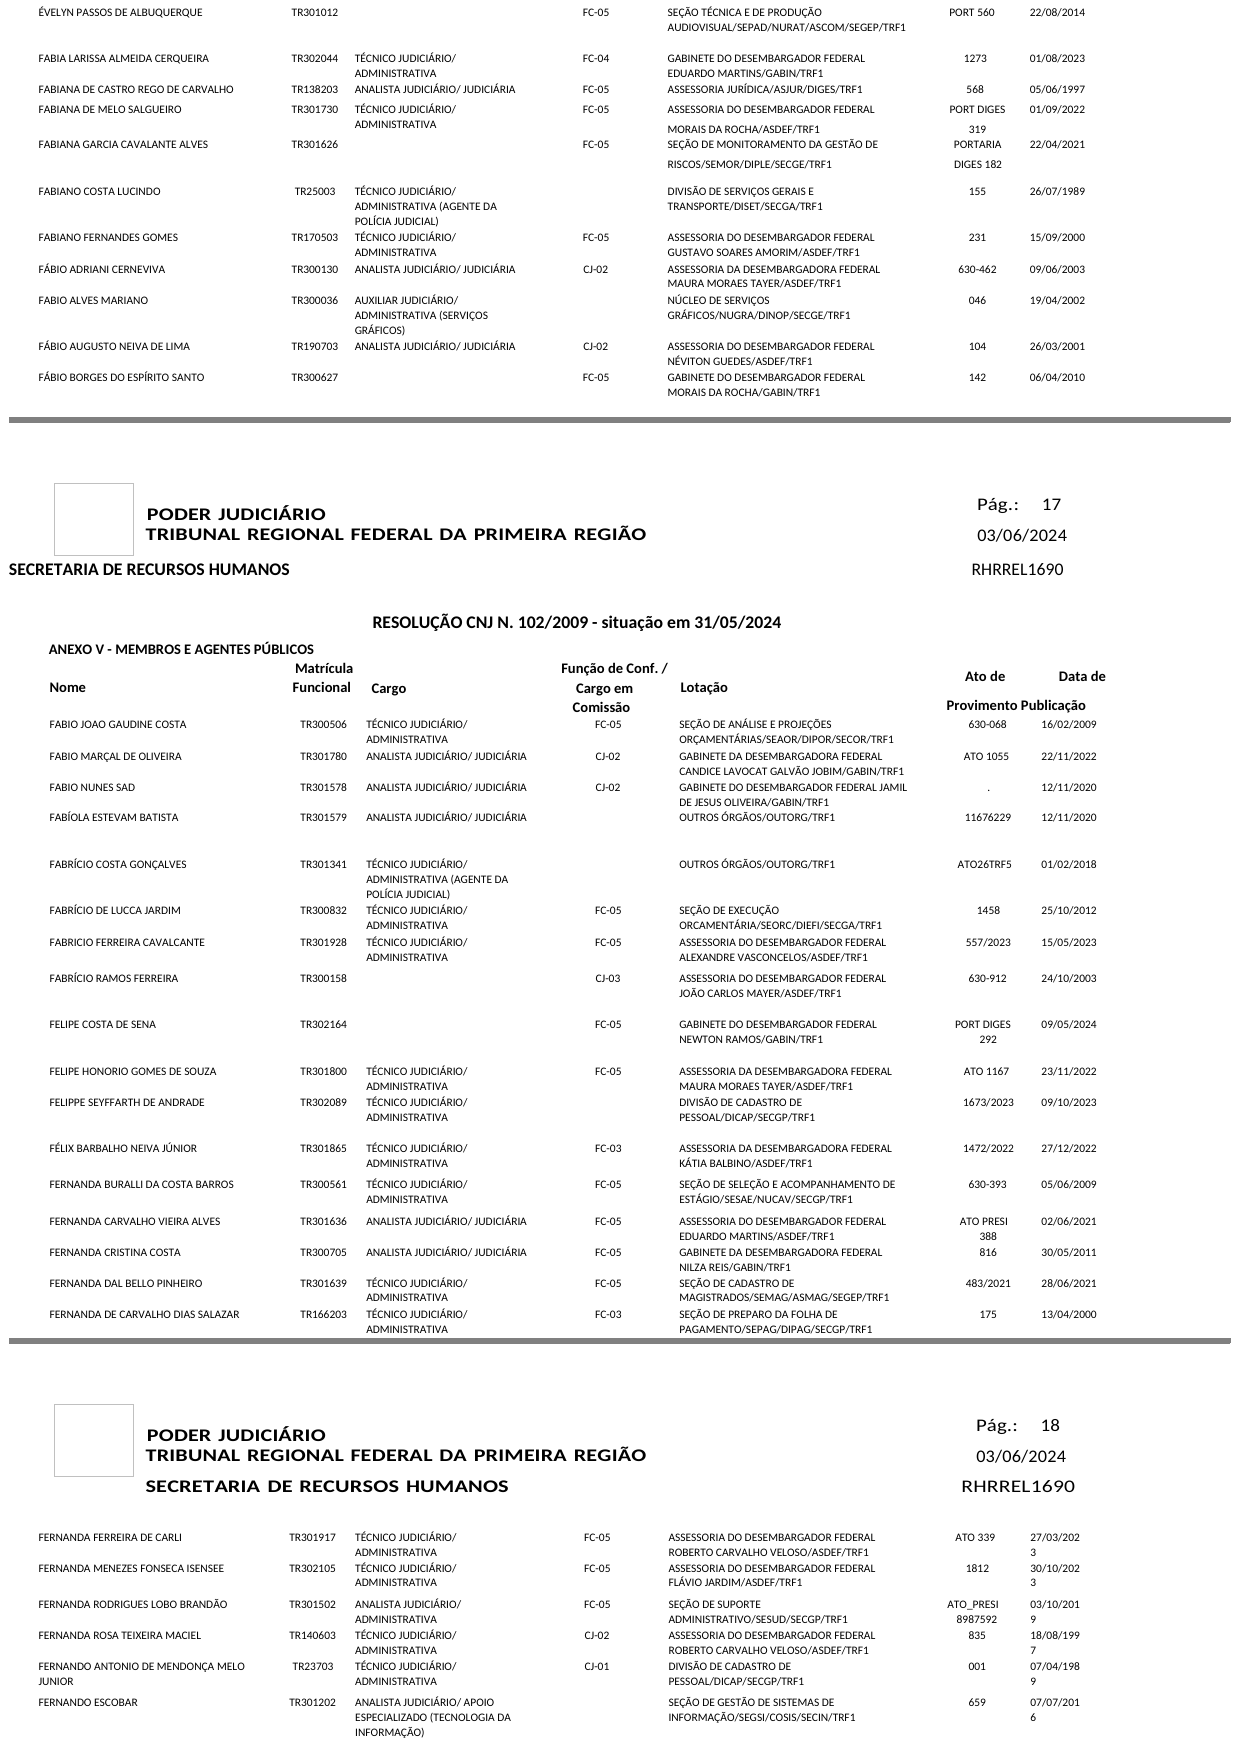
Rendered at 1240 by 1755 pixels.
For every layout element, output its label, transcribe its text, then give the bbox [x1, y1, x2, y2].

table_cell FC-05 [584, 1597, 668, 1628]
table_cell ANALISTA JUDICIÁRIO/ JUDICIÁRIA [366, 1214, 572, 1245]
table_cell FÉLIX BARBALHO NEIVA JÚNIOR [49, 1142, 292, 1178]
table_cell FABRICIO FERREIRA CAVALCANTE [49, 935, 292, 971]
table_cell FABRÍCIO RAMOS FERREIRA [49, 971, 292, 1017]
table_cell ASSESSORIA DO DESEMBARGADOR FEDERAL EDUARDO MARTINS/ASDEF/TRF1 [679, 1214, 946, 1245]
table_header TÉCNICO JUDICIÁRIO/ ADMINISTRATIVA [355, 1530, 584, 1561]
table_cell 1472/2022 [946, 1142, 1041, 1178]
table_cell ASSESSORIA DO DESEMBARGADOR FEDERAL ROBERTO CARVALHO VELOSO/ASDEF/TRF1 [668, 1628, 944, 1659]
table_cell GABINETE DA DESEMBARGADORA FEDERAL CANDICE LAVOCAT GALVÃO JOBIM/GABIN/TRF1 [679, 749, 946, 780]
table_cell TR301202 [289, 1696, 355, 1742]
table_cell 1812 [944, 1561, 1030, 1597]
table_cell ATO_PRESI 8987592 [944, 1597, 1030, 1628]
table_cell FERNANDO ANTONIO DE MENDONÇA MELO JUNIOR [38, 1660, 289, 1696]
table_cell TR300158 [293, 971, 366, 1017]
table_cell DIVISÃO DE CADASTRO DE PESSOAL/DICAP/SECGP/TRF1 [679, 1095, 946, 1142]
table_cell FERNANDA CARVALHO VIEIRA ALVES [49, 1214, 292, 1245]
table_cell AUXILIAR JUDICIÁRIO/ ADMINISTRATIVA (SERVIÇOS GRÁFICOS) [355, 293, 583, 339]
table_cell 659 [944, 1696, 1030, 1742]
table_cell TÉCNICO JUDICIÁRIO/ ADMINISTRATIVA [366, 1142, 572, 1178]
table_cell DIVISÃO DE CADASTRO DE PESSOAL/DICAP/SECGP/TRF1 [668, 1660, 944, 1696]
table_cell TR300705 [293, 1245, 366, 1276]
table_cell [584, 1696, 668, 1742]
table_cell CJ-02 [573, 749, 679, 780]
table_cell TR301502 [289, 1597, 355, 1628]
table_cell TÉCNICO JUDICIÁRIO/ ADMINISTRATIVA [366, 1307, 572, 1338]
table_cell ÉVELYN PASSOS DE ALBUQUERQUE TR301012 [38, 5, 354, 51]
table_cell TR301579 [293, 811, 366, 857]
table_cell FELIPE HONORIO GOMES DE SOUZA [49, 1064, 292, 1095]
table_cell TÉCNICO JUDICIÁRIO/ ADMINISTRATIVA [355, 231, 583, 262]
table_cell 27/12/2022 [1041, 1142, 1106, 1178]
table_cell 30/10/2023 [1030, 1561, 1085, 1597]
table_cell 816 [946, 1245, 1041, 1276]
table_cell FABRÍCIO COSTA GONÇALVES [49, 857, 292, 904]
table_cell FABIANA DE CASTRO REGO DE CARVALHO TR138203 [38, 83, 354, 102]
table_cell FABÍOLA ESTEVAM BATISTA [49, 811, 292, 857]
table_cell 25/10/2012 [1041, 904, 1106, 935]
table_cell ATO 1167 [946, 1064, 1041, 1095]
table_header Função de Conf. / [366, 659, 679, 679]
table_cell FÁBIO ADRIANI CERNEVIVA TR300130 [38, 262, 354, 293]
table_header Nome [49, 659, 292, 717]
table_cell ANALISTA JUDICIÁRIO/ JUDICIÁRIA [366, 1245, 572, 1276]
table_cell [573, 1095, 679, 1142]
table_cell [366, 1018, 572, 1064]
table_cell ASSESSORIA DO DESEMBARGADOR FEDERAL FLÁVIO JARDIM/ASDEF/TRF1 [668, 1561, 944, 1597]
table_cell DIVISÃO DE SERVIÇOS GERAIS E 155 TRANSPORTE/DISET/SECGA/TRF1 [668, 184, 1029, 231]
table_cell CJ-02 [584, 1628, 668, 1659]
table_cell CJ-02 [573, 780, 679, 811]
table_cell ASSESSORIA JURÍDICA/ASJUR/DIGES/TRF1 [668, 83, 940, 102]
table_cell FERNANDA CRISTINA COSTA [49, 1245, 292, 1276]
table_cell ASSESSORIA DO DESEMBARGADOR FEDERAL JOÃO CARLOS MAYER/ASDEF/TRF1 [679, 971, 946, 1017]
table_cell CJ-01 [584, 1660, 668, 1696]
table_cell 18/08/1997 [1030, 1628, 1085, 1659]
table_cell FC-05 [573, 904, 679, 935]
table_cell FELIPPE SEYFFARTH DE ANDRADE [49, 1095, 292, 1142]
table_cell TÉCNICO JUDICIÁRIO/ ADMINISTRATIVA (AGENTE DA POLÍCIA JUDICIAL) [366, 857, 572, 904]
table_cell FABIANA DE MELO SALGUEIRO TR301730 [38, 102, 354, 138]
table_cell 630-068 [946, 718, 1041, 749]
table_cell [583, 293, 667, 339]
table_cell 11676229 [946, 811, 1041, 857]
table_cell FERNANDA DAL BELLO PINHEIRO [49, 1276, 292, 1307]
table_cell TÉCNICO JUDICIÁRIO/ ADMINISTRATIVA [366, 1095, 572, 1142]
table_cell FC-05 [573, 718, 679, 749]
table_cell FC-05 [583, 231, 667, 262]
table_cell SEÇÃO TÉCNICA E DE PRODUÇÃO AUDIOVISUAL/SEPAD/NURAT/ASCOM/SEGEP/TRF1 [668, 5, 940, 51]
table_cell FC-05 [583, 102, 667, 138]
table_cell 22/11/2022 [1041, 749, 1106, 780]
table_cell GABINETE DO DESEMBARGADOR FEDERAL JAMIL DE JESUS OLIVEIRA/GABIN/TRF1 [679, 780, 946, 811]
table_cell FERNANDA RODRIGUES LOBO BRANDÃO [38, 1597, 289, 1628]
table_cell TR166203 [293, 1307, 366, 1338]
table_cell SEÇÃO DE EXECUÇÃO ORCAMENTÁRIA/SEORC/DIEFI/SECGA/TRF1 [679, 904, 946, 935]
table_cell TR23703 [289, 1660, 355, 1696]
table_cell FC-05 [573, 1276, 679, 1307]
table_cell 23/11/2022 [1041, 1064, 1106, 1095]
table_cell SEÇÃO DE ANÁLISE E PROJEÇÕES ORÇAMENTÁRIAS/SEAOR/DIPOR/SECOR/TRF1 [679, 718, 946, 749]
table_cell [355, 5, 583, 51]
table_cell ANALISTA JUDICIÁRIO/ JUDICIÁRIA [355, 83, 583, 102]
table_cell 05/06/2009 [1041, 1178, 1106, 1214]
table_cell TR300832 [293, 904, 366, 935]
table_cell ASSESSORIA DO DESEMBARGADOR FEDERAL 104 NÉVITON GUEDES/ASDEF/TRF1 [668, 340, 1029, 370]
table_cell CJ-02 [583, 262, 667, 293]
table_cell FC-05 [573, 1064, 679, 1095]
table_cell GABINETE DO DESEMBARGADOR FEDERAL EDUARDO MARTINS/GABIN/TRF1 [668, 51, 940, 83]
table_cell 12/11/2020 [1041, 780, 1106, 811]
table_cell SEÇÃO DE CADASTRO DE MAGISTRADOS/SEMAG/ASMAG/SEGEP/TRF1 [679, 1276, 946, 1307]
table_cell 09/05/2024 [1041, 1018, 1106, 1064]
table_cell TÉCNICO JUDICIÁRIO/ ADMINISTRATIVA [366, 1178, 572, 1214]
table_cell 01/09/2022 [1030, 102, 1086, 138]
table_cell FC-05 [584, 1561, 668, 1597]
table_cell ANALISTA JUDICIÁRIO/ JUDICIÁRIA [366, 749, 572, 780]
table_header TR301917 [289, 1530, 355, 1561]
table_cell 03/10/2019 [1030, 1597, 1085, 1628]
table_header 27/03/2023 [1030, 1530, 1085, 1561]
table_cell 28/06/2021 [1041, 1276, 1106, 1307]
table_cell TR301639 [293, 1276, 366, 1307]
table_cell 24/10/2003 [1041, 971, 1106, 1017]
table_cell TÉCNICO JUDICIÁRIO/ ADMINISTRATIVA [366, 935, 572, 971]
table_cell GABINETE DO DESEMBARGADOR FEDERAL 142 MORAIS DA ROCHA/GABIN/TRF1 [668, 370, 1029, 417]
table_cell FABIANO FERNANDES GOMES TR170503 [38, 231, 354, 262]
table_cell [573, 811, 679, 857]
table_cell SEÇÃO DE GESTÃO DE SISTEMAS DE INFORMAÇÃO/SEGSI/COSIS/SECIN/TRF1 [668, 1696, 944, 1742]
table_cell FERNANDA BURALLI DA COSTA BARROS [49, 1178, 292, 1214]
table_cell 1673/2023 [946, 1095, 1041, 1142]
table_cell TÉCNICO JUDICIÁRIO/ ADMINISTRATIVA [355, 51, 583, 83]
table_cell TR140603 [289, 1628, 355, 1659]
table_cell FC-05 [573, 1245, 679, 1276]
table_cell 09/06/2003 [1030, 262, 1086, 293]
table_cell 1273 [940, 51, 1029, 83]
table_cell FÁBIO AUGUSTO NEIVA DE LIMA TR190703 [38, 340, 354, 370]
table_cell FABIA LARISSA ALMEIDA CERQUEIRA TR302044 [38, 51, 354, 83]
text RESOLUÇÃO CNJ N. 102/2009 - situação em 31/05/2024 [58, 611, 1095, 633]
table_cell 12/11/2020 [1041, 811, 1106, 857]
table_cell ATO26TRF5 [946, 857, 1041, 904]
table_cell TR301780 [293, 749, 366, 780]
table_cell ANALISTA JUDICIÁRIO/ JUDICIÁRIA [355, 262, 583, 293]
table_cell 02/06/2021 [1041, 1214, 1106, 1245]
table_cell [583, 184, 667, 231]
table_cell SEÇÃO DE SELEÇÃO E ACOMPANHAMENTO DE ESTÁGIO/SESAE/NUCAV/SECGP/TRF1 [679, 1178, 946, 1214]
table_cell FABIANO COSTA LUCINDO TR25003 [38, 184, 354, 231]
table_cell PORT DIGES 292 [946, 1018, 1041, 1064]
table_header Matrícula Funcional [293, 659, 366, 717]
table_cell ATO PRESI 388 [946, 1214, 1041, 1245]
table_cell TR301341 [293, 857, 366, 904]
table_cell 05/06/1997 [1030, 83, 1086, 102]
table_cell TR301578 [293, 780, 366, 811]
table_cell . [946, 780, 1041, 811]
table_cell 630-393 [946, 1178, 1041, 1214]
table_cell FC-03 [573, 1307, 679, 1338]
table_cell 568 [940, 83, 1029, 102]
table_cell TÉCNICO JUDICIÁRIO/ ADMINISTRATIVA [355, 1660, 584, 1696]
table_cell FC-05 [573, 1214, 679, 1245]
table_cell 1458 [946, 904, 1041, 935]
table_cell FC-05 [583, 138, 667, 184]
table_cell TR302164 [293, 1018, 366, 1064]
table_cell ANALISTA JUDICIÁRIO/ ADMINISTRATIVA [355, 1597, 584, 1628]
table_cell 30/05/2011 [1041, 1245, 1106, 1276]
table_cell 26/07/1989 [1030, 184, 1086, 231]
table_cell TR300506 [293, 718, 366, 749]
table_cell FC-05 [583, 5, 667, 51]
table_cell TR301636 [293, 1214, 366, 1245]
table_cell FERNANDA ROSA TEIXEIRA MACIEL [38, 1628, 289, 1659]
table_cell [573, 857, 679, 904]
table_cell TR301800 [293, 1064, 366, 1095]
table_cell 13/04/2000 [1041, 1307, 1106, 1338]
table_header Ato de Data de Provimento Publicação [946, 659, 1106, 717]
subtitle ANEXO V - MEMBROS E AGENTES PÚBLICOS [49, 640, 1107, 658]
table_cell TÉCNICO JUDICIÁRIO/ ADMINISTRATIVA [355, 1628, 584, 1659]
table_cell FERNANDO ESCOBAR [38, 1696, 289, 1742]
table_cell 15/05/2023 [1041, 935, 1106, 971]
table_cell 483/2021 [946, 1276, 1041, 1307]
table_cell ASSESSORIA DO DESEMBARGADOR FEDERAL ALEXANDRE VASCONCELOS/ASDEF/TRF1 [679, 935, 946, 971]
table_cell 15/09/2000 [1030, 231, 1086, 262]
table_cell 630-912 [946, 971, 1041, 1017]
table_cell [355, 138, 583, 184]
table_cell 001 [944, 1660, 1030, 1696]
table_cell TR300561 [293, 1178, 366, 1214]
table_cell [366, 971, 572, 1017]
table_cell 835 [944, 1628, 1030, 1659]
table_cell 22/04/2021 [1030, 138, 1086, 184]
table_cell 09/10/2023 [1041, 1095, 1106, 1142]
table_cell FC-05 [573, 935, 679, 971]
table_cell SEÇÃO DE PREPARO DA FOLHA DE PAGAMENTO/SEPAG/DIPAG/SECGP/TRF1 [679, 1307, 946, 1338]
table_cell 16/02/2009 [1041, 718, 1106, 749]
table_cell FABIO ALVES MARIANO TR300036 [38, 293, 354, 339]
table_cell TÉCNICO JUDICIÁRIO/ ADMINISTRATIVA (AGENTE DA POLÍCIA JUDICIAL) [355, 184, 583, 231]
table_cell TÉCNICO JUDICIÁRIO/ ADMINISTRATIVA [355, 102, 583, 138]
table_cell FC-03 [573, 1142, 679, 1178]
table_cell FABIO NUNES SAD [49, 780, 292, 811]
table_header FC-05 [584, 1530, 668, 1561]
table_cell SEÇÃO DE MONITORAMENTO DA GESTÃO DE PORTARIA RISCOS/SEMOR/DIPLE/SECGE/TRF1 DIGES 182 [668, 138, 1029, 184]
table_cell TÉCNICO JUDICIÁRIO/ ADMINISTRATIVA [366, 904, 572, 935]
table_cell TÉCNICO JUDICIÁRIO/ ADMINISTRATIVA [366, 1064, 572, 1095]
table_cell 22/08/2014 [1030, 5, 1086, 51]
table_cell CJ-02 [583, 340, 667, 370]
table_cell TÉCNICO JUDICIÁRIO/ ADMINISTRATIVA [355, 1561, 584, 1597]
table_cell ANALISTA JUDICIÁRIO/ JUDICIÁRIA [366, 811, 572, 857]
table_cell FC-05 [583, 83, 667, 102]
table_cell 06/04/2010 [1030, 370, 1086, 417]
table_cell FABRÍCIO DE LUCCA JARDIM [49, 904, 292, 935]
table_cell TR302105 [289, 1561, 355, 1597]
table_cell OUTROS ÓRGÃOS/OUTORG/TRF1 [679, 811, 946, 857]
table_cell ANALISTA JUDICIÁRIO/ JUDICIÁRIA [355, 340, 583, 370]
table_cell ASSESSORIA DO DESEMBARGADOR FEDERAL PORT DIGES MORAIS DA ROCHA/ASDEF/TRF1 319 [668, 102, 1029, 138]
table_cell FABIO JOAO GAUDINE COSTA [49, 718, 292, 749]
table_cell FC-05 [573, 1018, 679, 1064]
table_cell FC-05 [583, 370, 667, 417]
table_cell 01/02/2018 [1041, 857, 1106, 904]
table_cell FC-05 [573, 1178, 679, 1214]
table_cell Cargo [366, 679, 572, 717]
table_cell FABIANA GARCIA CAVALANTE ALVES TR301626 [38, 138, 354, 184]
table_cell SEÇÃO DE SUPORTE ADMINISTRATIVO/SESUD/SECGP/TRF1 [668, 1597, 944, 1628]
table_header ASSESSORIA DO DESEMBARGADOR FEDERAL ROBERTO CARVALHO VELOSO/ASDEF/TRF1 [668, 1530, 944, 1561]
table_cell PORT 560 [940, 5, 1029, 51]
table_cell TR302089 [293, 1095, 366, 1142]
table_cell FERNANDA DE CARVALHO DIAS SALAZAR [49, 1307, 292, 1338]
table_cell 07/04/1989 [1030, 1660, 1085, 1696]
table_cell 01/08/2023 [1030, 51, 1086, 83]
table_cell ATO 1055 [946, 749, 1041, 780]
table_cell FELIPE COSTA DE SENA [49, 1018, 292, 1064]
table_cell [355, 370, 583, 417]
table_cell FC-04 [583, 51, 667, 83]
table_cell ANALISTA JUDICIÁRIO/ JUDICIÁRIA [366, 780, 572, 811]
table_cell TR301865 [293, 1142, 366, 1178]
table_cell 07/07/2016 [1030, 1696, 1085, 1742]
table_cell 175 [946, 1307, 1041, 1338]
table_cell 26/03/2001 [1030, 340, 1086, 370]
table_cell TR301928 [293, 935, 366, 971]
table_cell 19/04/2002 [1030, 293, 1086, 339]
table_cell 557/2023 [946, 935, 1041, 971]
table_cell GABINETE DO DESEMBARGADOR FEDERAL NEWTON RAMOS/GABIN/TRF1 [679, 1018, 946, 1064]
table_cell ASSESSORIA DA DESEMBARGADORA FEDERAL KÁTIA BALBINO/ASDEF/TRF1 [679, 1142, 946, 1178]
table_cell CJ-03 [573, 971, 679, 1017]
table_cell ASSESSORIA DA DESEMBARGADORA FEDERAL 630-462 MAURA MORAES TAYER/ASDEF/TRF1 [668, 262, 1029, 293]
table_cell GABINETE DA DESEMBARGADORA FEDERAL NILZA REIS/GABIN/TRF1 [679, 1245, 946, 1276]
table_cell FÁBIO BORGES DO ESPÍRITO SANTO TR300627 [38, 370, 354, 417]
table_header ATO 339 [944, 1530, 1030, 1561]
table_header Lotação [679, 659, 946, 717]
table_cell ANALISTA JUDICIÁRIO/ APOIO ESPECIALIZADO (TECNOLOGIA DA INFORMAÇÃO) [355, 1696, 584, 1742]
table_cell Cargo em Comissão [573, 679, 679, 717]
table_cell ASSESSORIA DA DESEMBARGADORA FEDERAL MAURA MORAES TAYER/ASDEF/TRF1 [679, 1064, 946, 1095]
table_cell FERNANDA MENEZES FONSECA ISENSEE [38, 1561, 289, 1597]
text SECRETARIA DE RECURSOS HUMANOS RHRREL1690 [9, 423, 1107, 579]
table_cell NÚCLEO DE SERVIÇOS 046 GRÁFICOS/NUGRA/DINOP/SECGE/TRF1 [668, 293, 1029, 339]
table_header FERNANDA FERREIRA DE CARLI [38, 1530, 289, 1561]
table_cell ASSESSORIA DO DESEMBARGADOR FEDERAL 231 GUSTAVO SOARES AMORIM/ASDEF/TRF1 [668, 231, 1029, 262]
table_cell OUTROS ÓRGÃOS/OUTORG/TRF1 [679, 857, 946, 904]
table_cell FABIO MARÇAL DE OLIVEIRA [49, 749, 292, 780]
table_cell TÉCNICO JUDICIÁRIO/ ADMINISTRATIVA [366, 1276, 572, 1307]
table_cell TÉCNICO JUDICIÁRIO/ ADMINISTRATIVA [366, 718, 572, 749]
